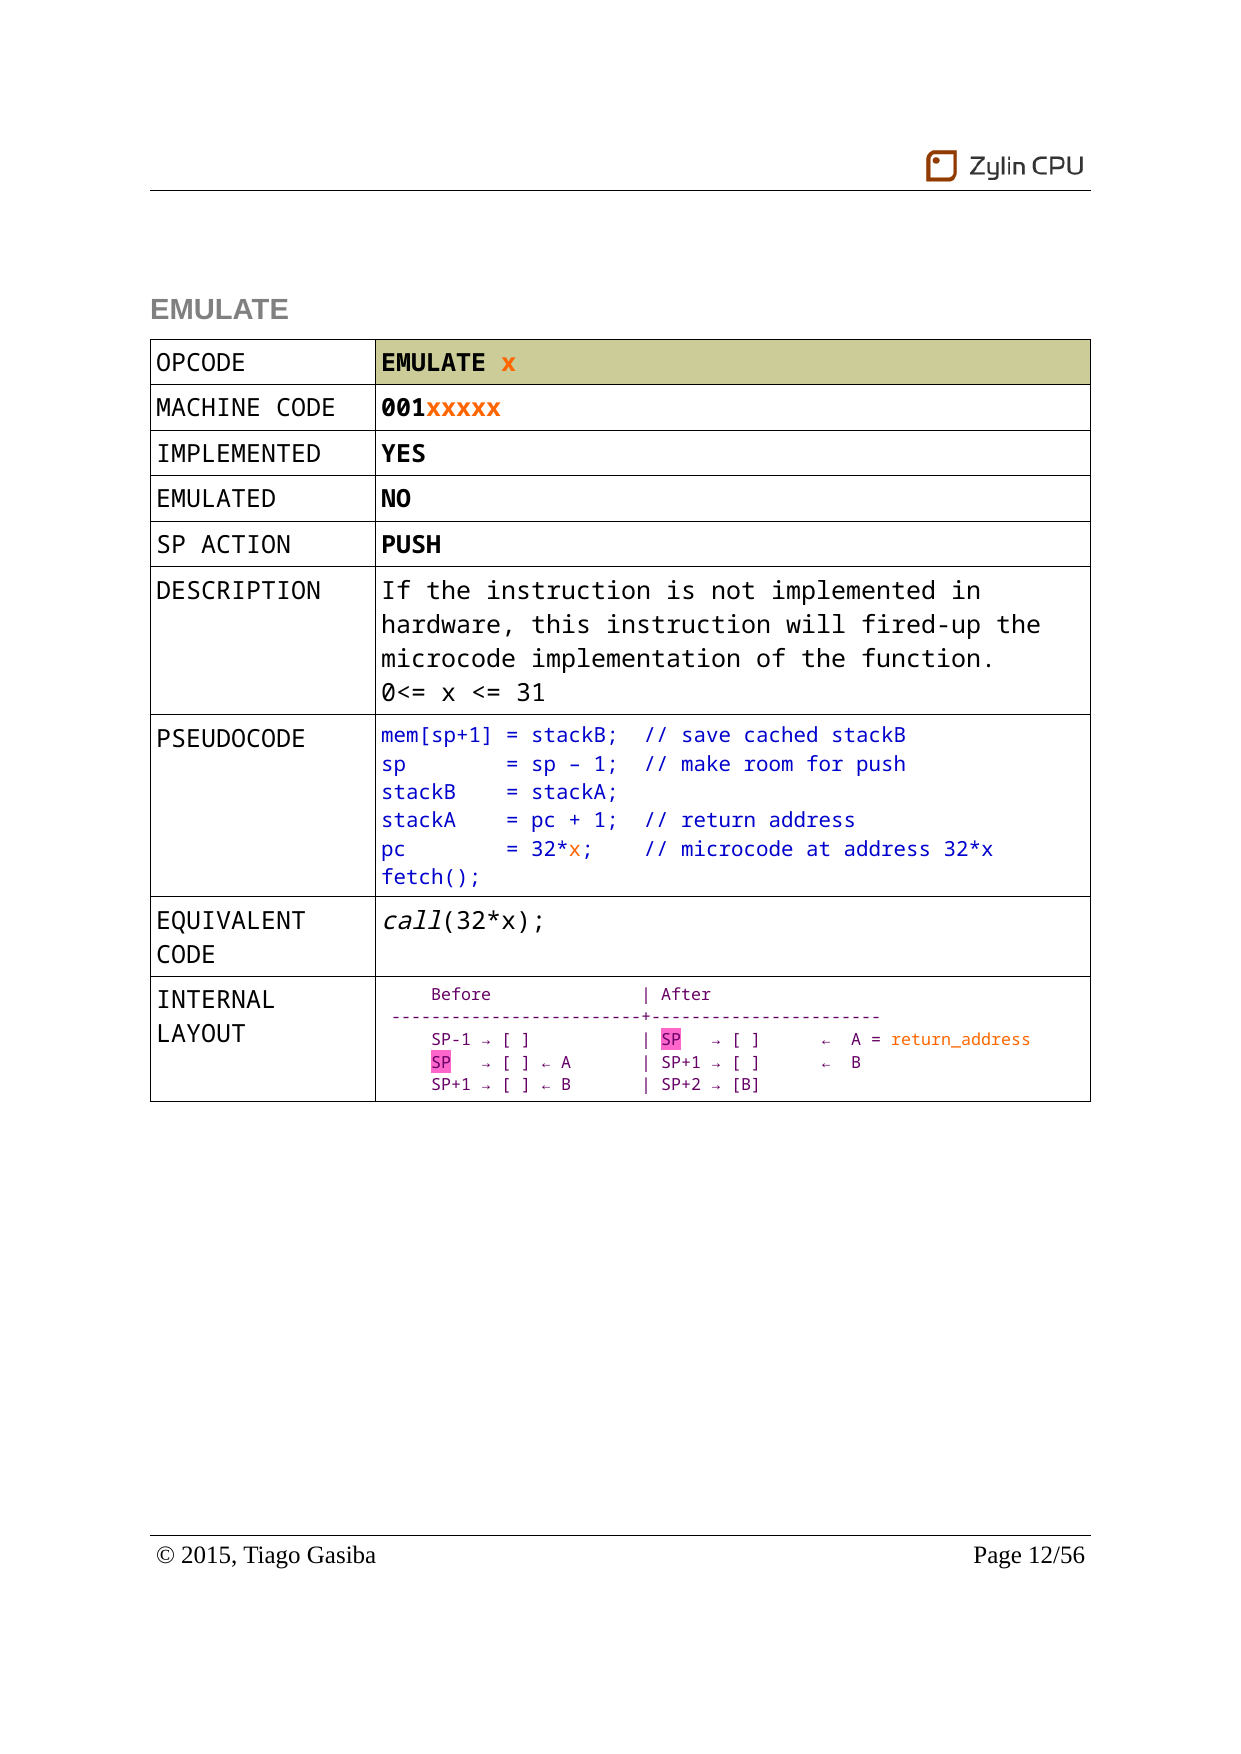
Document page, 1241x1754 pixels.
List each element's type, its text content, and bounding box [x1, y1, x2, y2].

table_cell PUSH [376, 522, 1090, 566]
table_cell INTERNAL LAYOUT [151, 977, 375, 1101]
table_cell mem[sp+1] = stackB; // save cached stackB sp = sp – 1; // make room for push stackB = stackA; stackA = pc + 1; // return address pc = 32*x; // microcode at address 32*x fetch(); [376, 715, 1090, 896]
table_cell NO [376, 476, 1090, 521]
table_cell YES [376, 431, 1090, 475]
table_cell MACHINE CODE [151, 385, 375, 430]
table_cell call(32*x); [376, 897, 1090, 976]
picture [922, 148, 1151, 185]
table_cell PSEUDOCODE [151, 715, 375, 896]
table_cell IMPLEMENTED [151, 431, 375, 475]
table_header EMULATE x [376, 340, 1090, 384]
table_header OPCODE [151, 340, 375, 384]
table_cell Before | After -------------------------+----------------------- SP-1 → [ ] | SP → [ ] ← A = return_address SP → [ ] ← A | SP+1 → [ ] ← B SP+1 → [ ] ← B | SP+2 → [B] [376, 977, 1090, 1101]
table_cell 001xxxxx [376, 385, 1090, 430]
table_cell SP ACTION [151, 522, 375, 566]
subtitle EMULATE [150, 292, 1091, 326]
table_cell If the instruction is not implemented in hardware, this instruction will fired-up the microcode implementation of the function. 0<= x <= 31 [376, 567, 1090, 714]
table_cell EMULATED [151, 476, 375, 521]
table_cell EQUIVALENT CODE [151, 897, 375, 976]
table_cell DESCRIPTION [151, 567, 375, 714]
